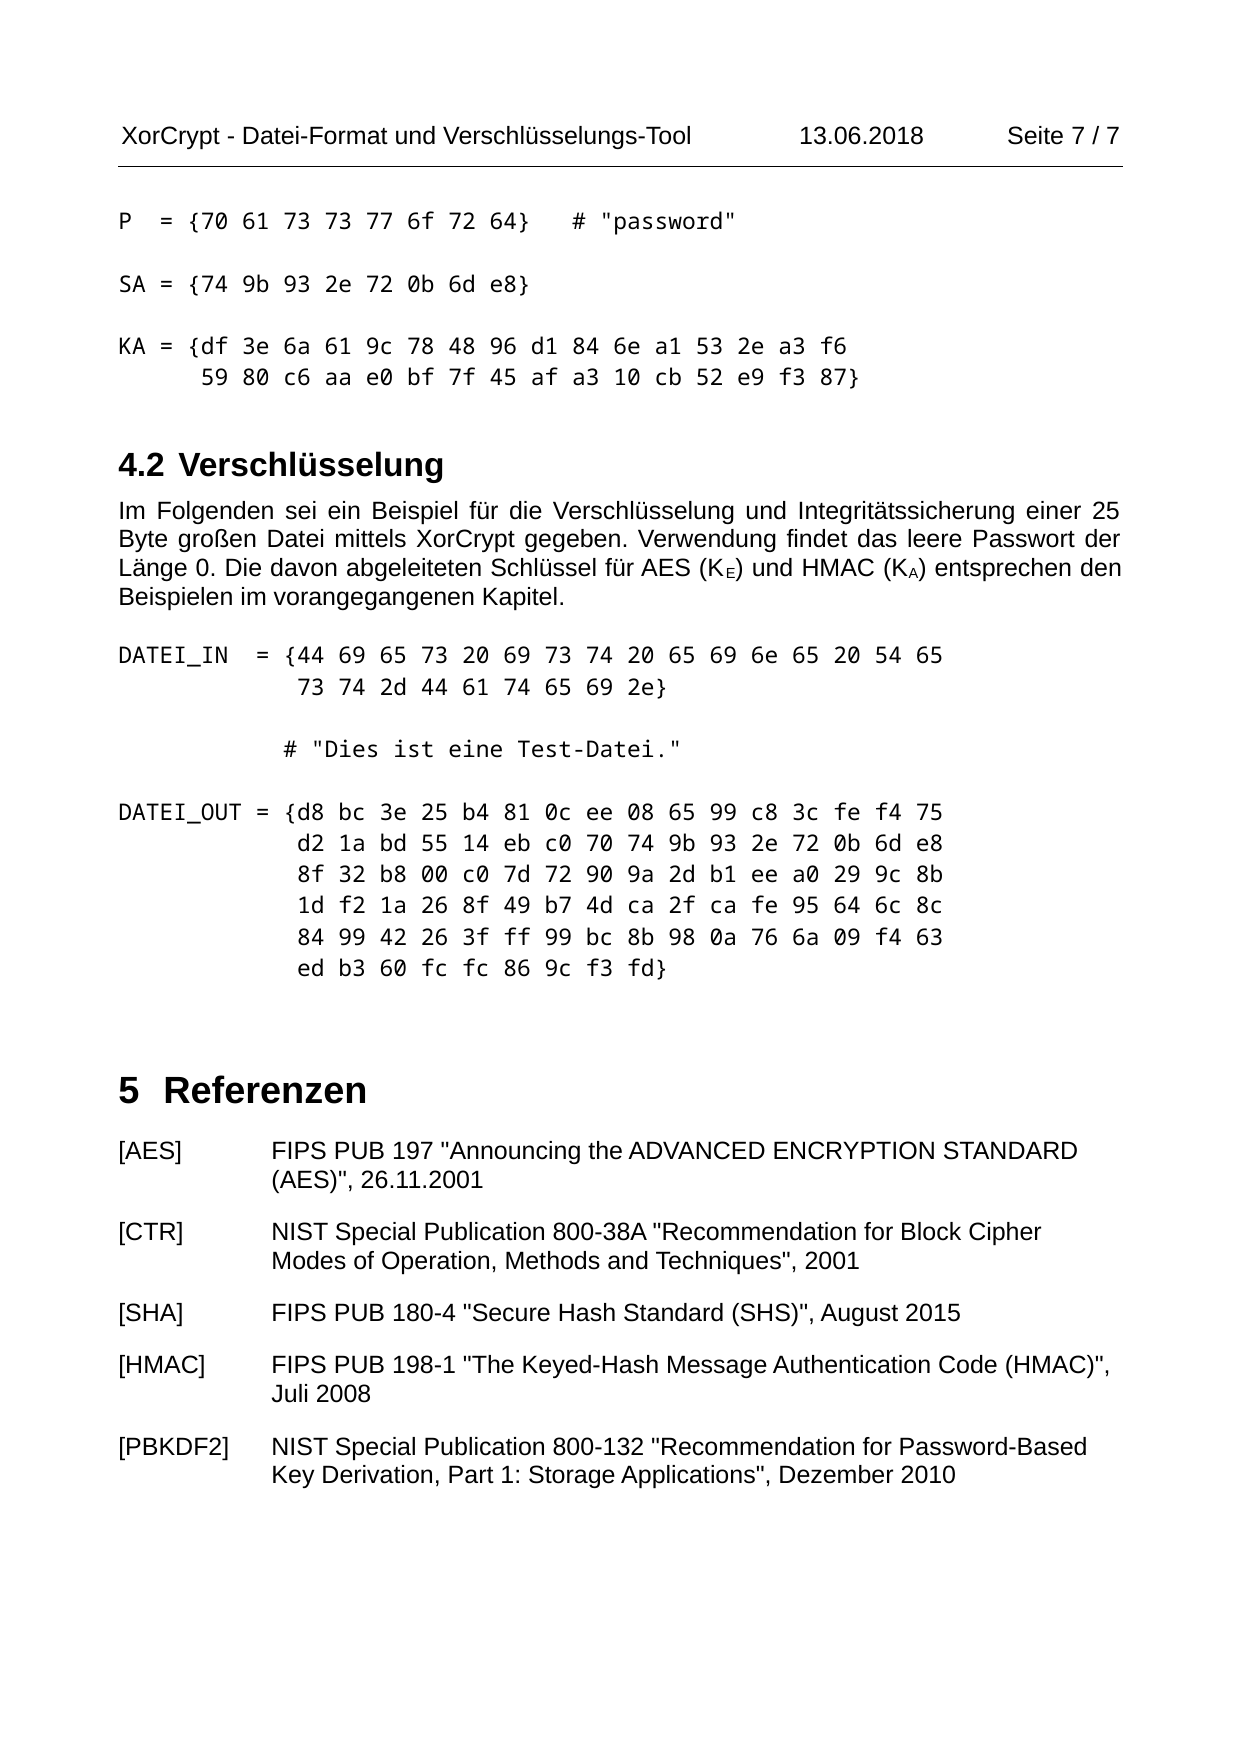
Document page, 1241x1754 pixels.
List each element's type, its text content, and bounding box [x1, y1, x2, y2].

text ed b3 60 fc fc 86 9c f3 fd} [118, 952, 1122, 983]
text Im Folgenden sei ein Beispiel für die Verschlüsselung und Integritätssicherung einer 25 Byte großen Datei mittels XorCrypt gegeben. Verwendung findet das leere Passwort der Länge 0. Die davon abgeleiteten Schlüssel für AES (KE) und HMAC (KA) entsprechen den Beispielen im vorangegangenen Kapitel. [118, 496, 1122, 611]
table_cell [HMAC] [118, 1339, 271, 1420]
text # "Dies ist eine Test-Datei." [118, 733, 1122, 764]
table_header FIPS PUB 197 "Announcing the ADVANCED ENCRYPTION STANDARD (AES)", 26.11.2001 [271, 1124, 1123, 1205]
table_cell NIST Special Publication 800-132 "Recommendation for Password-Based Key Derivation, Part 1: Storage Applications", Dezember 2010 [271, 1420, 1123, 1501]
text 1d f2 1a 26 8f 49 b7 4d ca 2f ca fe 95 64 6c 8c [118, 889, 1122, 921]
table_cell [CTR] [118, 1205, 271, 1286]
table_cell [SHA] [118, 1286, 271, 1339]
table_cell FIPS PUB 198-1 "The Keyed-Hash Message Authentication Code (HMAC)", Juli 2008 [271, 1339, 1123, 1420]
text 84 99 42 26 3f ff 99 bc 8b 98 0a 76 6a 09 f4 63 [118, 921, 1122, 952]
text d2 1a bd 55 14 eb c0 70 74 9b 93 2e 72 0b 6d e8 [118, 827, 1122, 858]
text KA = {df 3e 6a 61 9c 78 48 96 d1 84 6e a1 53 2e a3 f6 [118, 330, 1122, 361]
text 73 74 2d 44 61 74 65 69 2e} [118, 671, 1122, 702]
subtitle Referenzen [118, 1068, 1122, 1112]
table_header [AES] [118, 1124, 271, 1205]
table_cell FIPS PUB 180-4 "Secure Hash Standard (SHS)", August 2015 [271, 1286, 1123, 1339]
text DATEI_OUT = {d8 bc 3e 25 b4 81 0c ee 08 65 99 c8 3c fe f4 75 [118, 796, 1122, 827]
text DATEI_IN = {44 69 65 73 20 69 73 74 20 65 69 6e 65 20 54 65 [118, 639, 1122, 671]
text 59 80 c6 aa e0 bf 7f 45 af a3 10 cb 52 e9 f3 87} [118, 361, 1122, 392]
text P = {70 61 73 73 77 6f 72 64} # "password" [118, 205, 1122, 236]
text SA = {74 9b 93 2e 72 0b 6d e8} [118, 267, 1122, 299]
table_cell NIST Special Publication 800-38A "Recommendation for Block Cipher Modes of Operation, Methods and Techniques", 2001 [271, 1205, 1123, 1286]
text 8f 32 b8 00 c0 7d 72 90 9a 2d b1 ee a0 29 9c 8b [118, 858, 1122, 889]
subtitle Verschlüsselung [118, 444, 1122, 483]
table_cell [PBKDF2] [118, 1420, 271, 1501]
